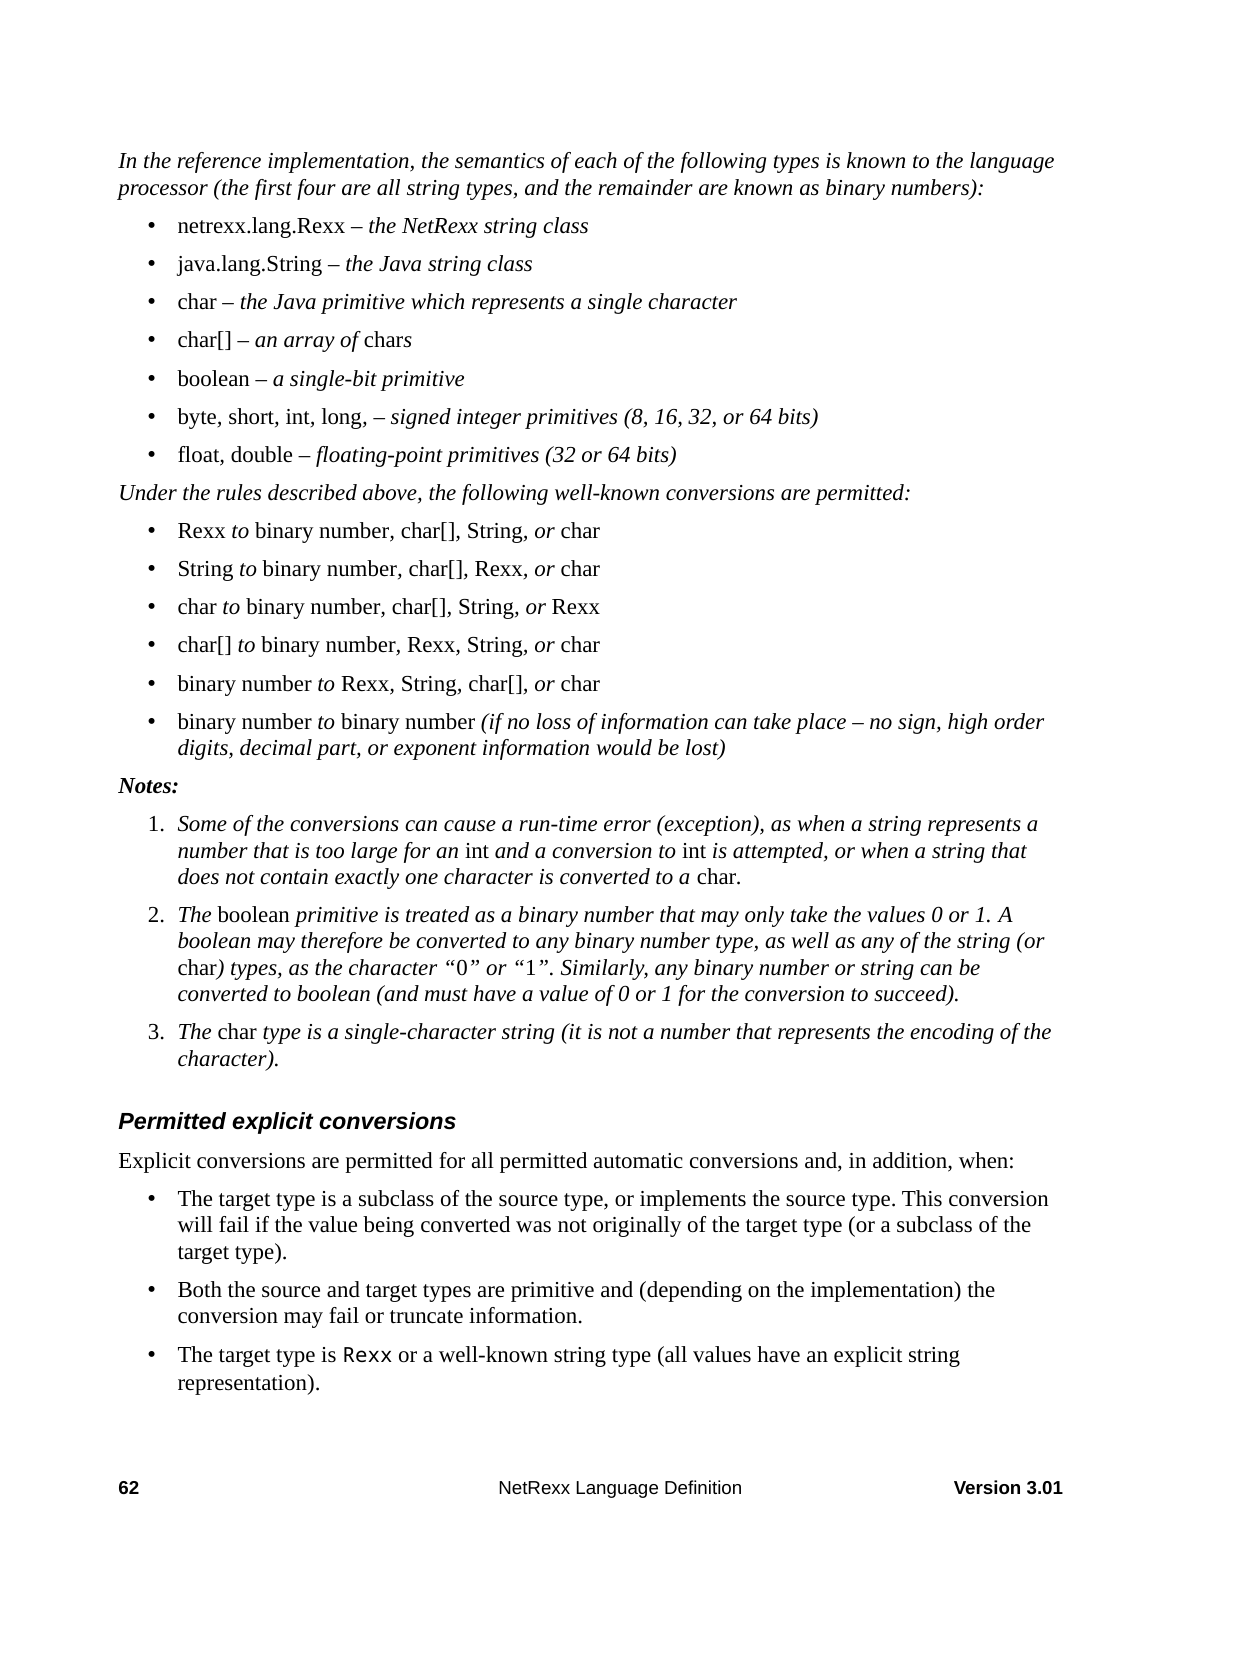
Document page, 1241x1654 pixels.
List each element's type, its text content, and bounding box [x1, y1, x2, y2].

list char – the Java primitive which represents a single character [148, 288, 1063, 315]
list char[] – an array of chars [148, 326, 1063, 353]
list netrexx.lang.Rexx – the NetRexx string class [148, 212, 1063, 238]
text Explicit conversions are permitted for all permitted automatic conversions and, in addition, when: [118, 1147, 1063, 1173]
list char[] to binary number, Rexx, String, or char [148, 631, 1063, 658]
list The target type is a subclass of the source type, or implements the source type. This conversion will fail if the value being converted was not originally of the target type (or a subclass of the target type). [148, 1185, 1063, 1264]
text Under the rules described above, the following well-known conversions are permitted: [118, 479, 1063, 505]
list String to binary number, char[], Rexx, or char [148, 555, 1063, 582]
list The boolean primitive is treated as a binary number that may only take the values 0 or 1. A boolean may therefore be converted to any binary number type, as well as any of the string (or char) types, as the character “0” or “1”. Similarly, any binary number or string can be converted to boolean (and must have a value of 0 or 1 for the conversion to succeed). [148, 901, 1063, 1007]
list Rexx to binary number, char[], String, or char [148, 517, 1063, 543]
subtitle Permitted explicit conversions [118, 1108, 1063, 1134]
list float, double – floating-point primitives (32 or 64 bits) [148, 441, 1063, 467]
list char to binary number, char[], String, or Rexx [148, 593, 1063, 620]
list boolean – a single-bit primitive [148, 364, 1063, 391]
list binary number to binary number (if no loss of information can take place – no sign, high order digits, decimal part, or exponent information would be lost) [148, 708, 1063, 760]
text In the reference implementation, the semantics of each of the following types is known to the language processor (the first four are all string types, and the remainder are known as binary numbers): [118, 148, 1063, 200]
list The target type is Rexx or a well-known string type (all values have an explicit string representation). [148, 1341, 1063, 1395]
list Some of the conversions can cause a run-time error (exception), as when a string represents a number that is too large for an int and a conversion to int is attempted, or when a string that does not contain exactly one character is converted to a char. [148, 810, 1063, 889]
list byte, short, int, long, – signed integer primitives (8, 16, 32, or 64 bits) [148, 403, 1063, 429]
list Both the source and target types are primitive and (depending on the implementation) the conversion may fail or truncate information. [148, 1276, 1063, 1329]
list binary number to Rexx, String, char[], or char [148, 669, 1063, 696]
list java.lang.String – the Java string class [148, 250, 1063, 277]
list The char type is a single-character string (it is not a number that represents the encoding of the character). [148, 1018, 1063, 1071]
text Notes: [118, 772, 1063, 798]
